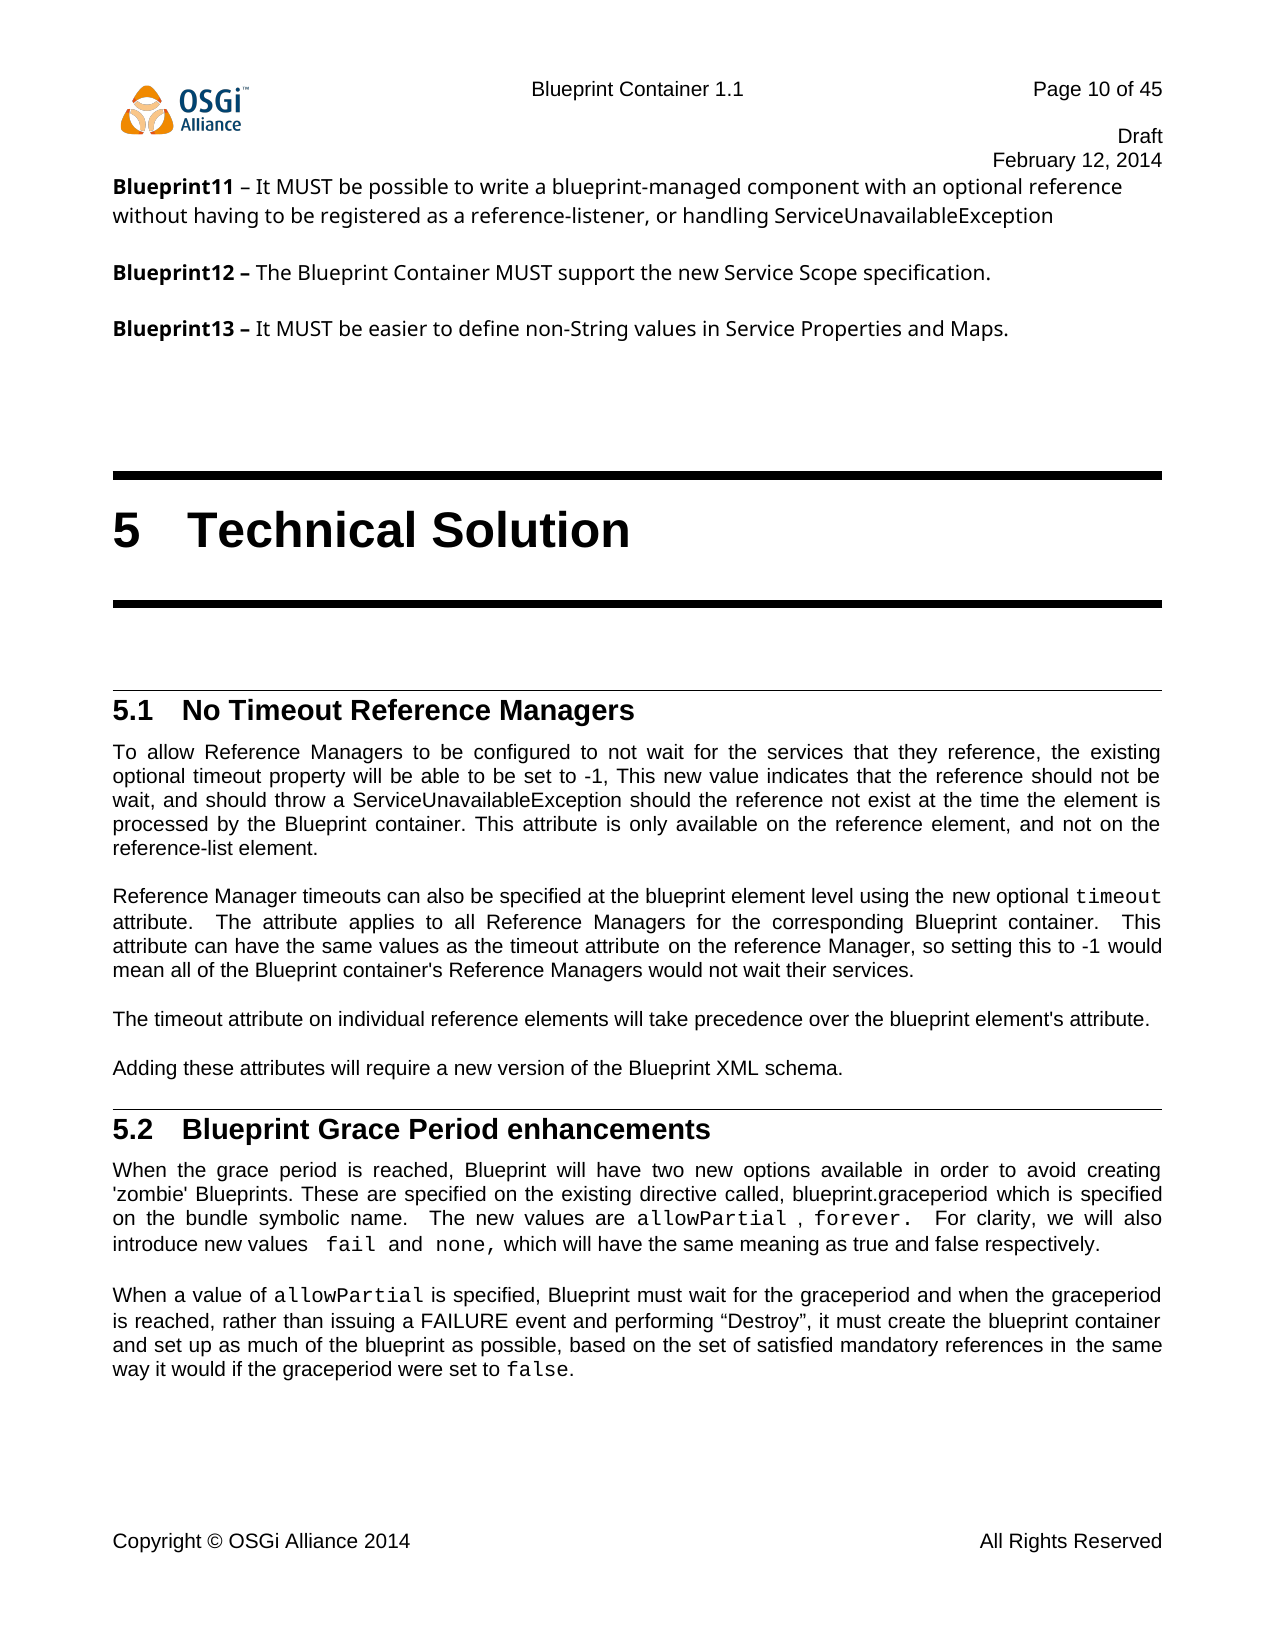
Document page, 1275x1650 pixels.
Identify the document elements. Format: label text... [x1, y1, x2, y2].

text When a value of allowPartial is specified, Blueprint must wait for the graceperiod and when the graceperiod is reached, rather than issuing a FAILURE event and performing “Destroy”, it must create the blueprint container and set up as much of the blueprint as possible, based on the set of satisfied mandatory references in the same way it would if the graceperiod were set to false. [112, 1283, 1162, 1382]
picture [113, 78, 257, 142]
text Blueprint11 – It MUST be possible to write a blueprint-managed component with an optional reference without having to be registered as a reference-listener, or handling ServiceUnavailableException [112, 172, 1162, 229]
subtitle Technical Solution [112, 472, 1162, 608]
subtitle Blueprint Grace Period enhancements [112, 1110, 1162, 1146]
text The timeout attribute on individual reference elements will take precedence over the blueprint element's attribute. [112, 1007, 1162, 1031]
text Reference Manager timeouts can also be specified at the blueprint element level using the new optional timeout attribute. The attribute applies to all Reference Managers for the corresponding Blueprint container. This attribute can have the same values as the timeout attribute on the reference Manager, so setting this to -1 would mean all of the Blueprint container's Reference Managers would not wait their services. [112, 884, 1162, 982]
text To allow Reference Managers to be configured to not wait for the services that they reference, the existing optional timeout property will be able to be set to -1, This new value indicates that the reference should not be wait, and should throw a ServiceUnavailableException should the reference not exist at the time the element is processed by the Blueprint container. This attribute is only available on the reference element, and not on the reference-list element. [112, 739, 1162, 859]
text When the grace period is reached, Blueprint will have two new options available in order to avoid creating 'zombie' Blueprints. These are specified on the existing directive called, blueprint.graceperiod which is specified on the bundle symbolic name. The new values are allowPartial , forever. For clarity, we will also introduce new values fail and none, which will have the same meaning as true and false respectively. [112, 1158, 1162, 1258]
subtitle No Timeout Reference Managers [112, 691, 1162, 727]
text Blueprint12 – The Blueprint Container MUST support the new Service Scope specification. [112, 258, 1162, 286]
text Adding these attributes will require a new version of the Blueprint XML schema. [112, 1056, 1162, 1080]
text Blueprint13 – It MUST be easier to define non-String values in Service Properties and Maps. [112, 314, 1162, 343]
